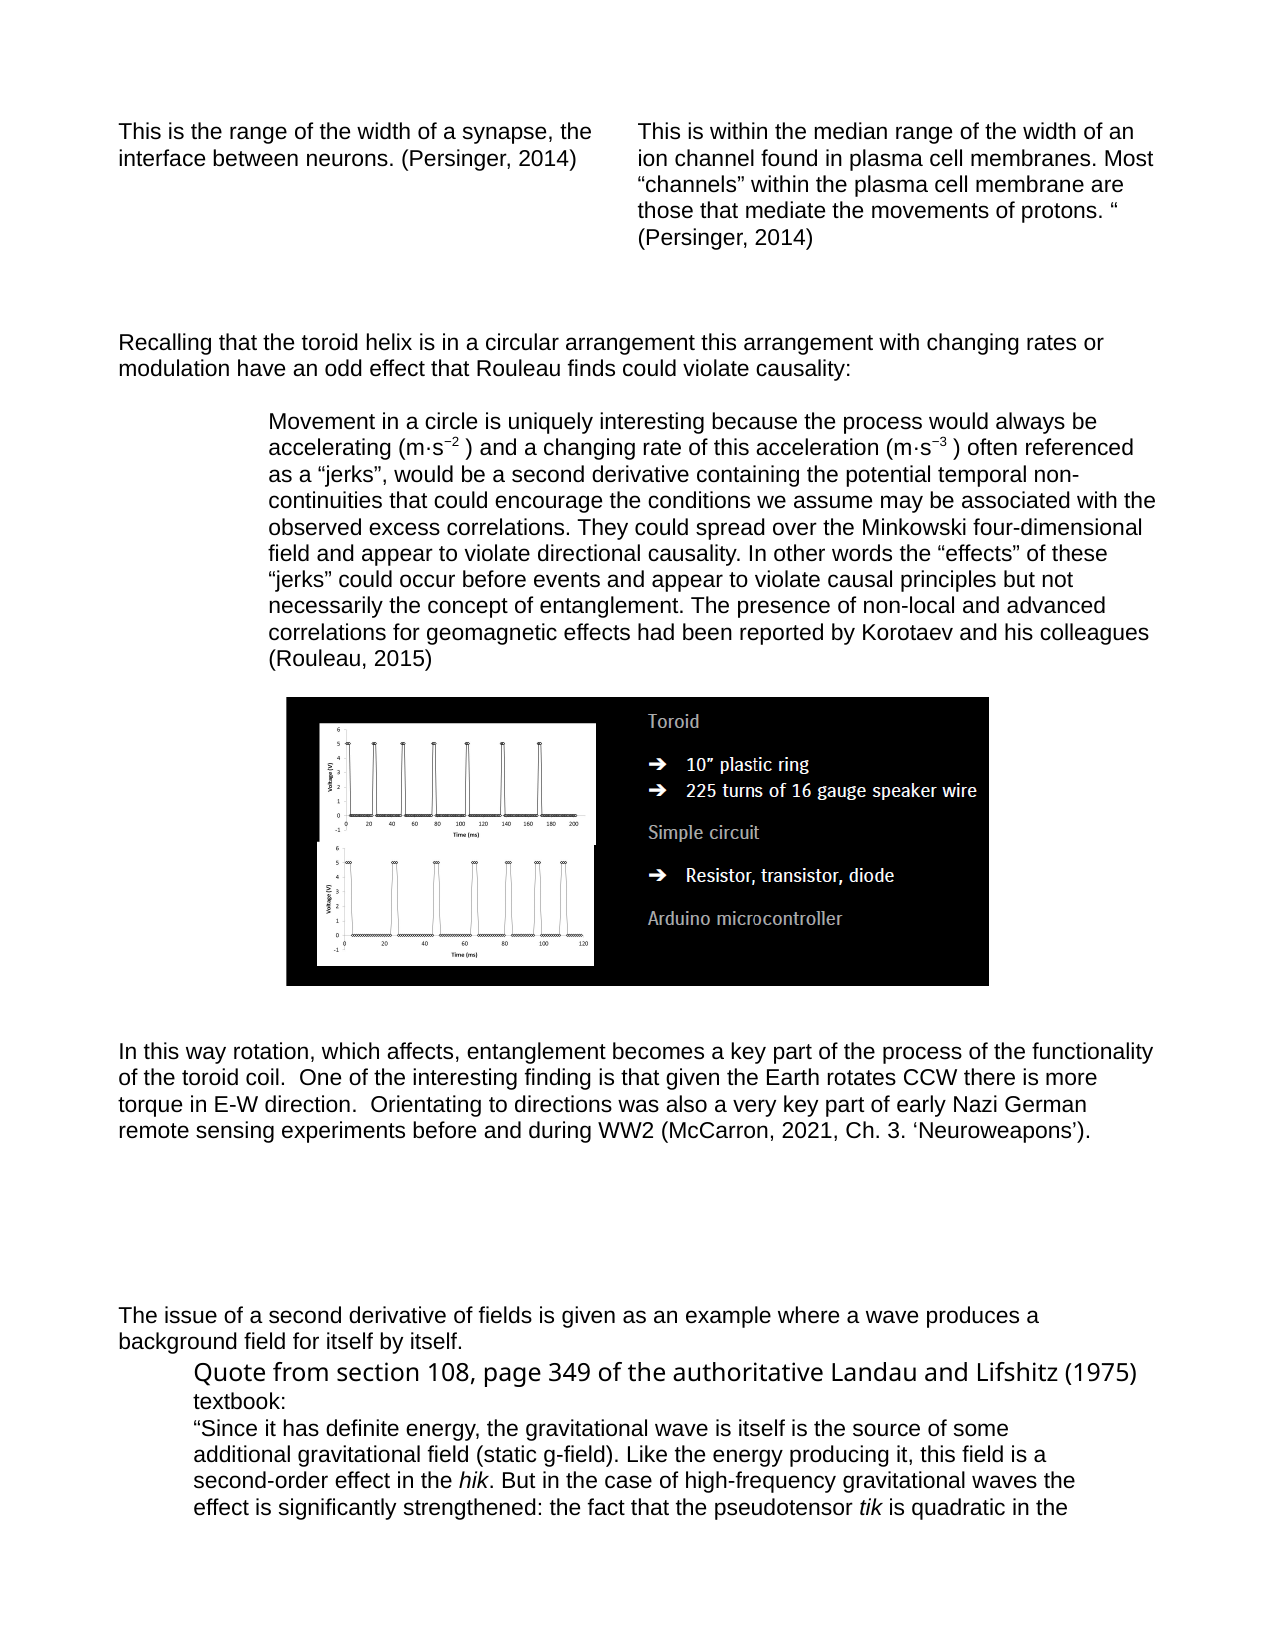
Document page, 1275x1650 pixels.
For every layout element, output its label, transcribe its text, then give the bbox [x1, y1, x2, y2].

picture [286, 697, 989, 986]
text additional gravitational field (static g-field). Like the energy producing it, this field is a [193, 1441, 1157, 1467]
text Quote from section 108, page 349 of the authoritative Landau and Lifshitz (1975) [193, 1354, 1157, 1388]
text “Since it has definite energy, the gravitational wave is itself is the source of some [193, 1415, 1157, 1441]
text Movement in a circle is uniquely interesting because the process would always be accelerating (m·s−2 ) and a changing rate of this acceleration (m·s−3 ) often referenced as a “jerks”, would be a second derivative containing the potential temporal non-continuities that could encourage the conditions we assume may be associated with the observed excess correlations. They could spread over the Minkowski four-dimensional field and appear to violate directional causality. In other words the “effects” of these “jerks” could occur before events and appear to violate causal principles but not necessarily the concept of entanglement. The presence of non-local and advanced correlations for geomagnetic effects had been reported by Korotaev and his colleagues (Rouleau, 2015) [268, 408, 1157, 672]
text second-order effect in the hik. But in the case of high-frequency gravitational waves the [193, 1467, 1157, 1494]
table_cell This is within the median range of the width of an ion channel found in plasma cell membranes. Most “channels” within the plasma cell membrane are those that mediate the movements of protons. “ (Persinger, 2014) [638, 118, 1157, 276]
text The issue of a second derivative of fields is given as an example where a wave produces a background field for itself by itself. [118, 1302, 1157, 1354]
text textbook: [193, 1388, 1157, 1415]
text Recalling that the toroid helix is in a circular arrangement this arrangement with changing rates or modulation have an odd effect that Rouleau finds could violate causality: [118, 329, 1157, 382]
text effect is significantly strengthened: the fact that the pseudotensor tik is quadratic in the [193, 1494, 1157, 1520]
text In this way rotation, which affects, entanglement becomes a key part of the process of the functionality of the toroid coil. One of the interesting finding is that given the Earth rotates CCW there is more torque in E-W direction. Orientating to directions was also a very key part of early Nazi German remote sensing experiments before and during WW2 (McCarron, 2021, Ch. 3. ‘Neuroweapons’). [118, 1038, 1157, 1143]
table_cell This is the range of the width of a synapse, the interface between neurons. (Persinger, 2014) [118, 118, 637, 276]
